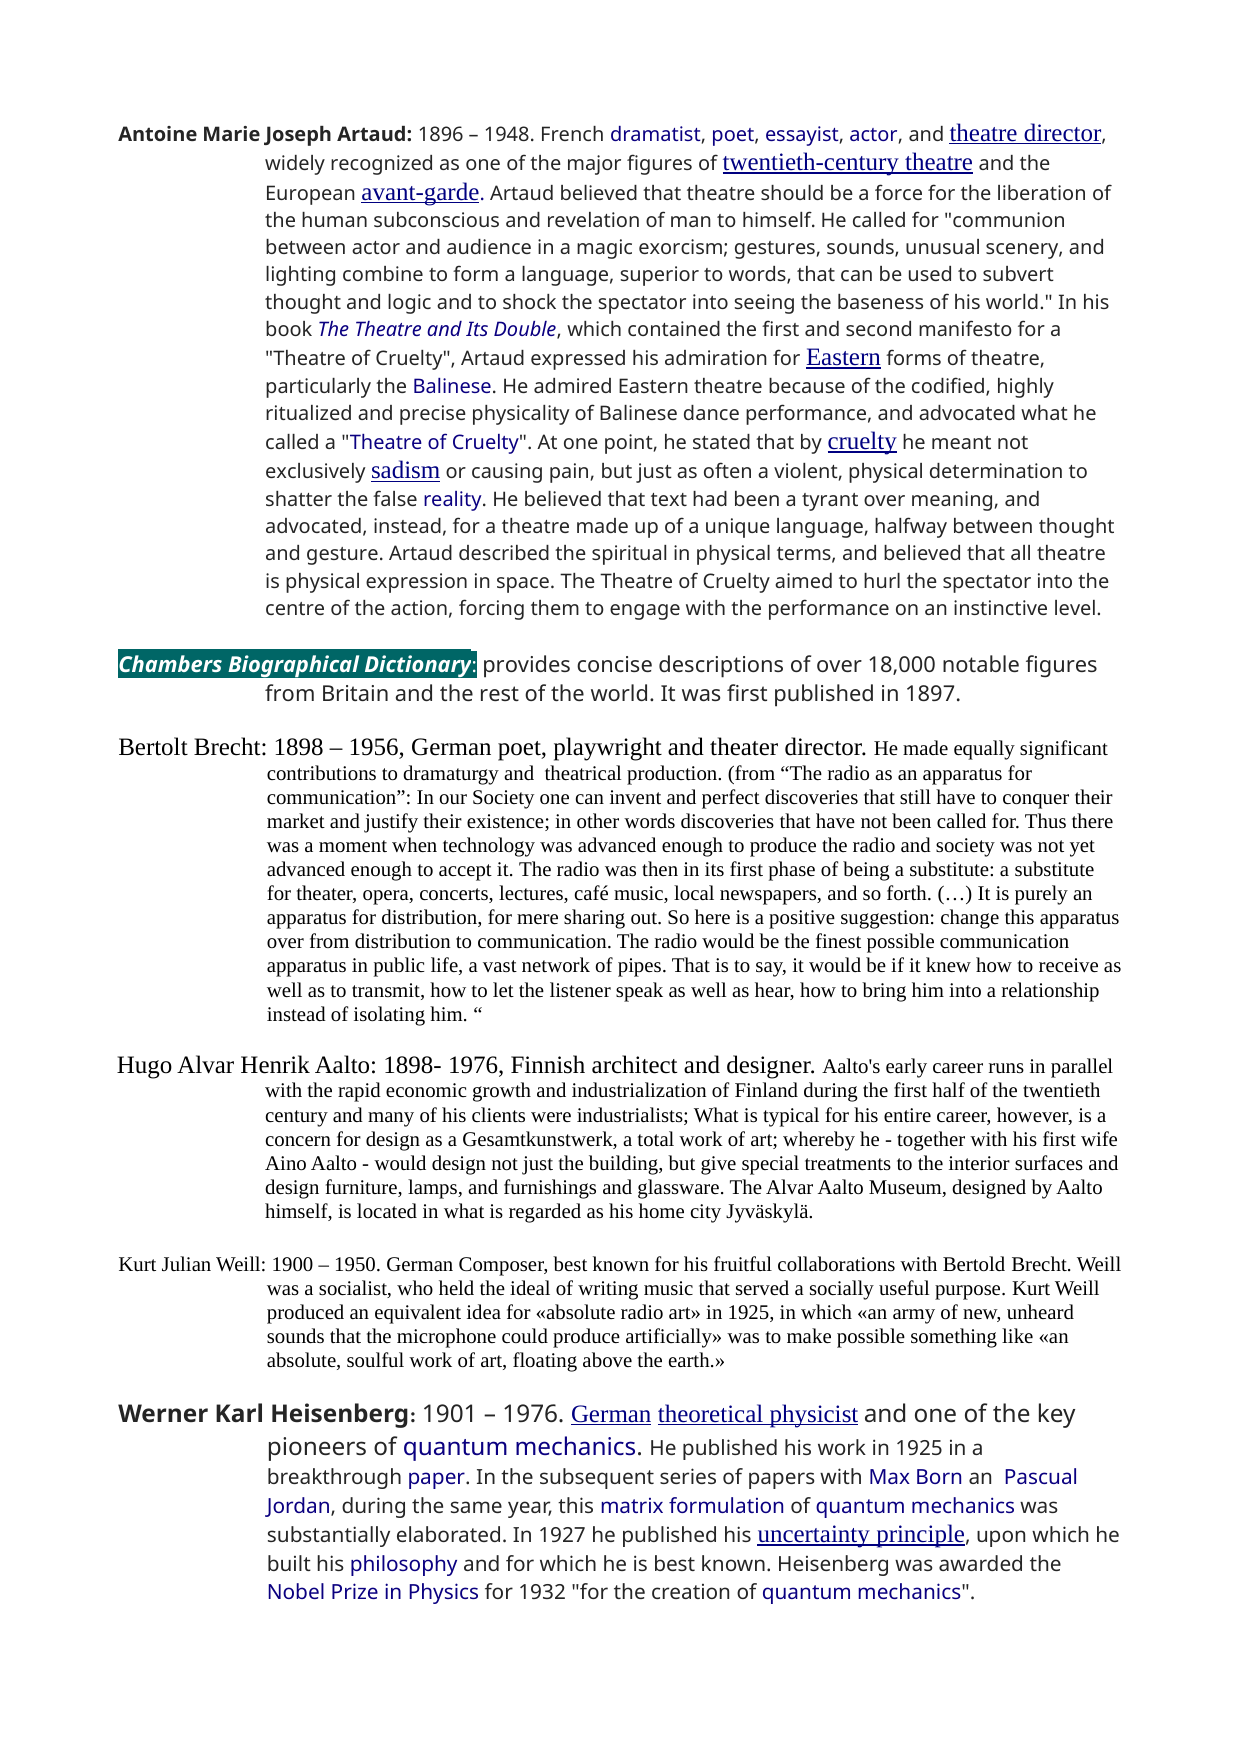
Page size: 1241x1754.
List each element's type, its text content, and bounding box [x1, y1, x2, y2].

text Kurt Julian Weill: 1900 – 1950. German Composer, best known for his fruitful collaborations with Bertold Brecht. Weill was a socialist, who held the ideal of writing music that served a socially useful purpose. Kurt Weill produced an equivalent idea for «absolute radio art» in 1925, in which «an army of new, unheard sounds that the microphone could produce artificially» was to make possible something like «an absolute, soulful work of art, floating above the earth.» [118, 1252, 1122, 1372]
text Bertolt Brecht: 1898 – 1956, German poet, playwright and theater director. He made equally significant contributions to dramaturgy and theatrical production. (from “The radio as an apparatus for communication”: In our Society one can invent and perfect discoveries that still have to conquer their market and justify their existence; in other words discoveries that have not been called for. Thus there was a moment when technology was advanced enough to produce the radio and society was not yet advanced enough to accept it. The radio was then in its first phase of being a substitute: a substitute for theater, opera, concerts, lectures, café music, local newspapers, and so forth. (…) It is purely an apparatus for distribution, for mere sharing out. So here is a positive suggestion: change this apparatus over from distribution to communication. The radio would be the finest possible communication apparatus in public life, a vast network of pipes. That is to say, it would be if it knew how to receive as well as to transmit, how to let the listener speak as well as hear, how to bring him into a relationship instead of isolating him. “ [118, 732, 1122, 1026]
text Antoine Marie Joseph Artaud: 1896 – 1948. French dramatist, poet, essayist, actor, and theatre director, widely recognized as one of the major figures of twentieth-century theatre and the European avant-garde. Artaud believed that theatre should be a force for the liberation of the human subconscious and revelation of man to himself. He called for "communion between actor and audience in a magic exorcism; gestures, sounds, unusual scenery, and lighting combine to form a language, superior to words, that can be used to subvert thought and logic and to shock the spectator into seeing the baseness of his world." In his book The Theatre and Its Double, which contained the first and second manifesto for a "Theatre of Cruelty", Artaud expressed his admiration for Eastern forms of theatre, particularly the Balinese. He admired Eastern theatre because of the codified, highly ritualized and precise physicality of Balinese dance performance, and advocated what he called a "Theatre of Cruelty". At one point, he stated that by cruelty he meant not exclusively sadism or causing pain, but just as often a violent, physical determination to shatter the false reality. He believed that text had been a tyrant over meaning, and advocated, instead, for a theatre made up of a unique language, halfway between thought and gesture. Artaud described the spiritual in physical terms, and believed that all theatre is physical expression in space. The Theatre of Cruelty aimed to hurl the spectator into the centre of the action, forcing them to engage with the performance on an instinctive level. [118, 118, 1122, 621]
text Chambers Biographical Dictionary: provides concise descriptions of over 18,000 notable figures from Britain and the rest of the world. It was first published in 1897. [118, 648, 1122, 708]
text Werner Karl Heisenberg: 1901 – 1976. German theoretical physicist and one of the key pioneers of quantum mechanics. He published his work in 1925 in a breakthrough paper. In the subsequent series of papers with Max Born an Pascual Jordan, during the same year, this matrix formulation of quantum mechanics was substantially elaborated. In 1927 he published his uncertainty principle, upon which he built his philosophy and for which he is best known. Heisenberg was awarded the Nobel Prize in Physics for 1932 "for the creation of quantum mechanics". [118, 1396, 1122, 1606]
text Hugo Alvar Henrik Aalto: 1898- 1976, Finnish architect and designer. Aalto's early career runs in parallel with the rapid economic growth and industrialization of Finland during the first half of the twentieth century and many of his clients were industrialists; What is typical for his entire career, however, is a concern for design as a Gesamtkunstwerk, a total work of art; whereby he - together with his first wife Aino Aalto - would design not just the building, but give special treatments to the interior surfaces and design furniture, lamps, and furnishings and glassware. The Alvar Aalto Museum, designed by Aalto himself, is located in what is regarded as his home city Jyväskylä. [117, 1050, 1122, 1223]
